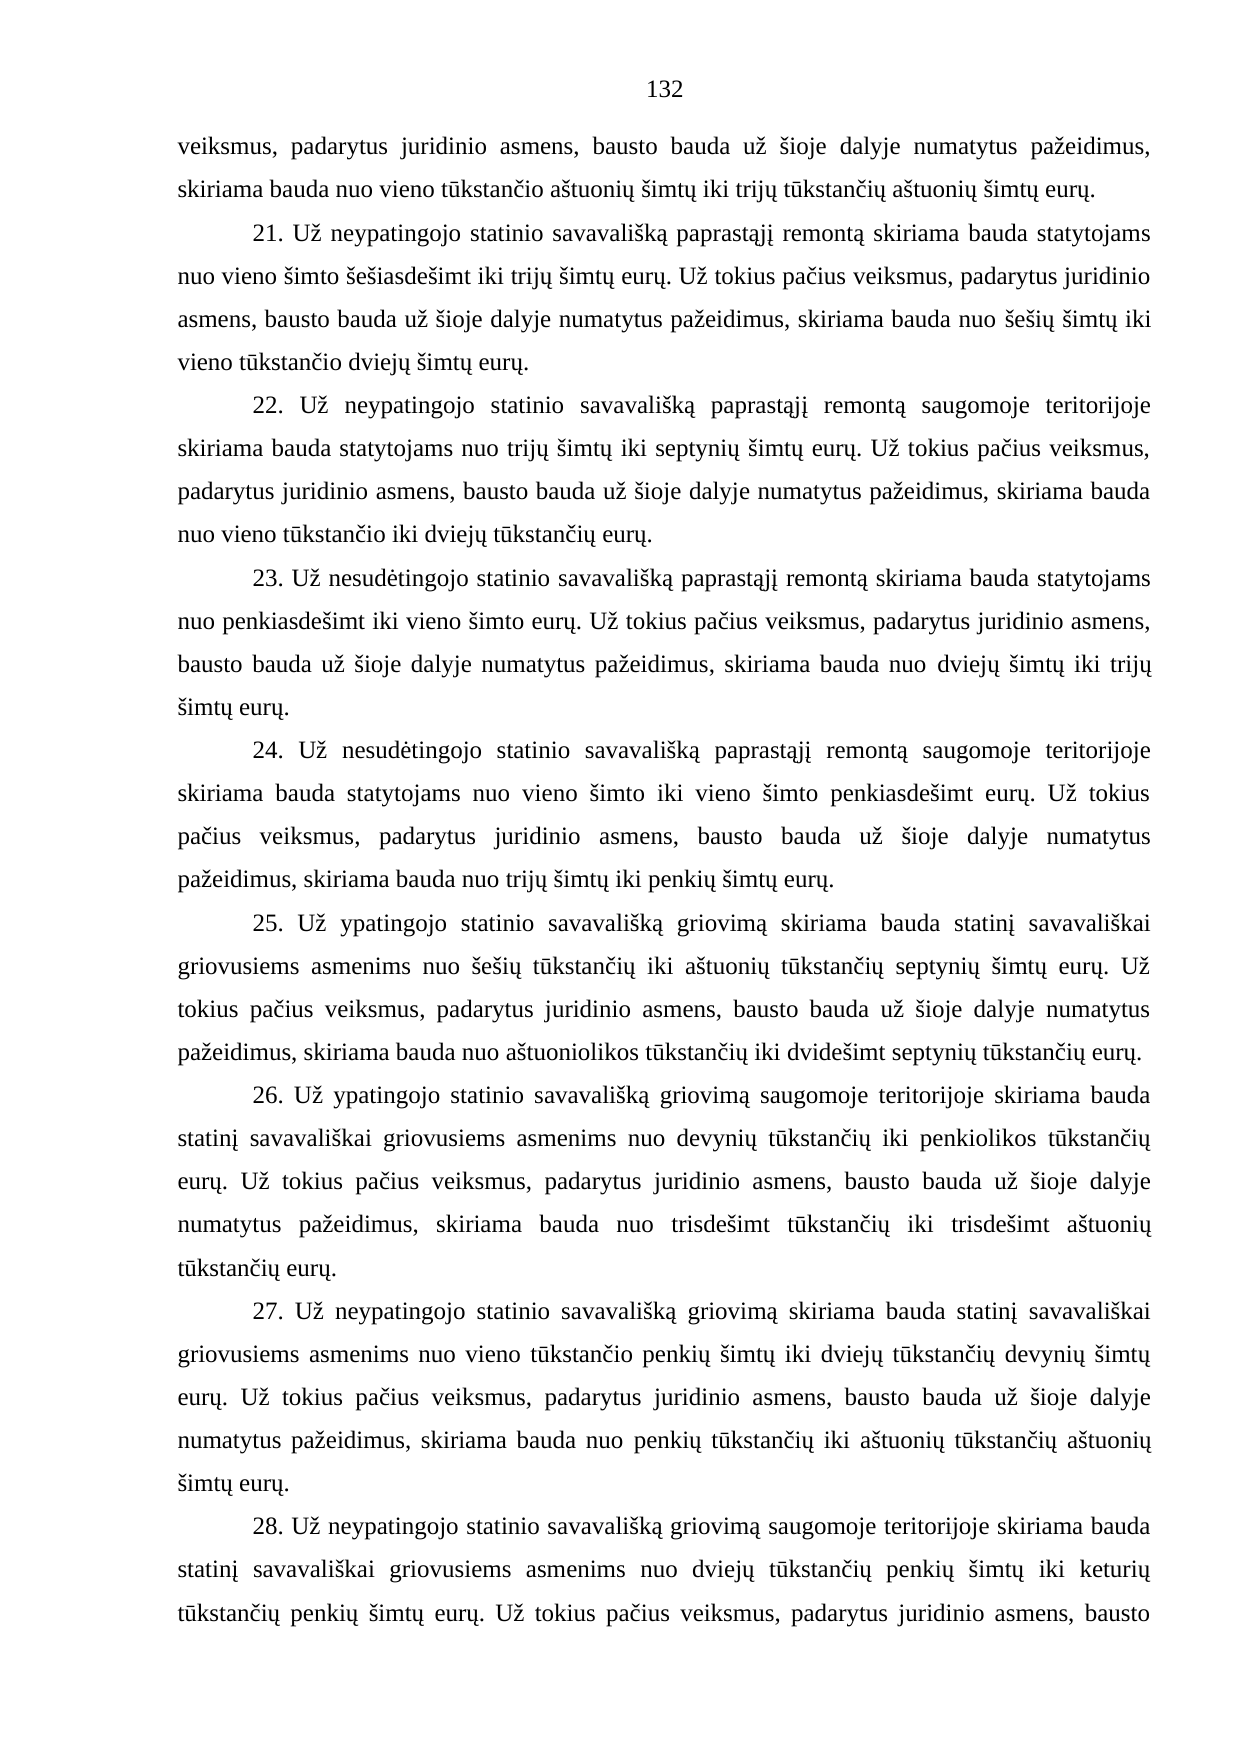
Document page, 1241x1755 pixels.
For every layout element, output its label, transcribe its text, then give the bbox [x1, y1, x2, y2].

text 28. Už neypatingojo statinio savavališką griovimą saugomoje teritorijoje skiriama bauda statinį savavališkai griovusiems asmenims nuo dviejų tūkstančių penkių šimtų iki keturių tūkstančių penkių šimtų eurų. Už tokius pačius veiksmus, padarytus juridinio asmens, bausto [177, 1511, 1152, 1626]
text 25. Už ypatingojo statinio savavališką griovimą skiriama bauda statinį savavališkai griovusiems asmenims nuo šešių tūkstančių iki aštuonių tūkstančių septynių šimtų eurų. Už tokius pačius veiksmus, padarytus juridinio asmens, bausto bauda už šioje dalyje numatytus pažeidimus, skiriama bauda nuo aštuoniolikos tūkstančių iki dvidešimt septynių tūkstančių eurų. [177, 908, 1152, 1066]
text 22. Už neypatingojo statinio savavališką paprastąjį remontą saugomoje teritorijoje skiriama bauda statytojams nuo trijų šimtų iki septynių šimtų eurų. Už tokius pačius veiksmus, padarytus juridinio asmens, bausto bauda už šioje dalyje numatytus pažeidimus, skiriama bauda nuo vieno tūkstančio iki dviejų tūkstančių eurų. [177, 390, 1152, 548]
text veiksmus, padarytus juridinio asmens, bausto bauda už šioje dalyje numatytus pažeidimus, skiriama bauda nuo vieno tūkstančio aštuonių šimtų iki trijų tūkstančių aštuonių šimtų eurų. [177, 131, 1152, 203]
text 27. Už neypatingojo statinio savavališką griovimą skiriama bauda statinį savavališkai griovusiems asmenims nuo vieno tūkstančio penkių šimtų iki dviejų tūkstančių devynių šimtų eurų. Už tokius pačius veiksmus, padarytus juridinio asmens, bausto bauda už šioje dalyje numatytus pažeidimus, skiriama bauda nuo penkių tūkstančių iki aštuonių tūkstančių aštuonių šimtų eurų. [177, 1296, 1152, 1497]
text 23. Už nesudėtingojo statinio savavališką paprastąjį remontą skiriama bauda statytojams nuo penkiasdešimt iki vieno šimto eurų. Už tokius pačius veiksmus, padarytus juridinio asmens, bausto bauda už šioje dalyje numatytus pažeidimus, skiriama bauda nuo dviejų šimtų iki trijų šimtų eurų. [177, 563, 1152, 721]
text 24. Už nesudėtingojo statinio savavališką paprastąjį remontą saugomoje teritorijoje skiriama bauda statytojams nuo vieno šimto iki vieno šimto penkiasdešimt eurų. Už tokius pačius veiksmus, padarytus juridinio asmens, bausto bauda už šioje dalyje numatytus pažeidimus, skiriama bauda nuo trijų šimtų iki penkių šimtų eurų. [177, 735, 1152, 893]
text 21. Už neypatingojo statinio savavališką paprastąjį remontą skiriama bauda statytojams nuo vieno šimto šešiasdešimt iki trijų šimtų eurų. Už tokius pačius veiksmus, padarytus juridinio asmens, bausto bauda už šioje dalyje numatytus pažeidimus, skiriama bauda nuo šešių šimtų iki vieno tūkstančio dviejų šimtų eurų. [177, 218, 1152, 376]
text 26. Už ypatingojo statinio savavališką griovimą saugomoje teritorijoje skiriama bauda statinį savavališkai griovusiems asmenims nuo devynių tūkstančių iki penkiolikos tūkstančių eurų. Už tokius pačius veiksmus, padarytus juridinio asmens, bausto bauda už šioje dalyje numatytus pažeidimus, skiriama bauda nuo trisdešimt tūkstančių iki trisdešimt aštuonių tūkstančių eurų. [177, 1080, 1152, 1281]
